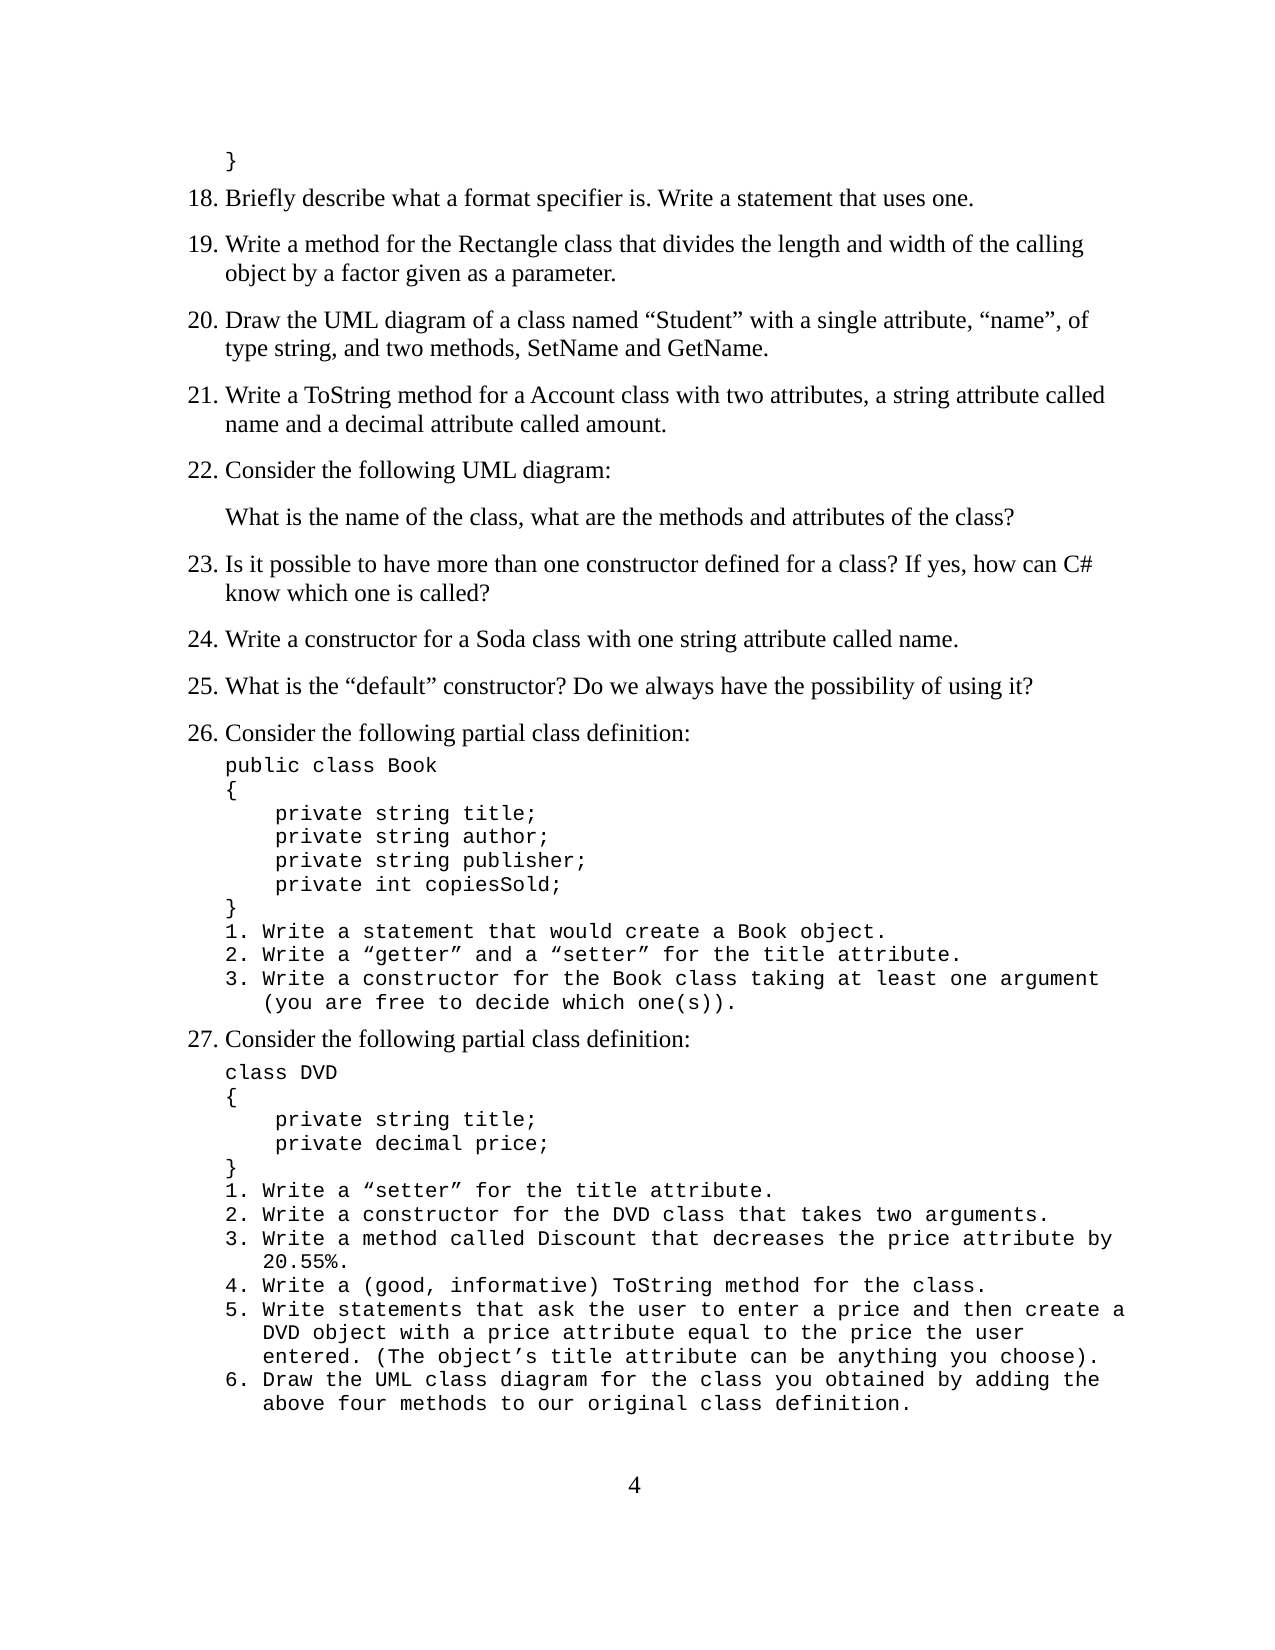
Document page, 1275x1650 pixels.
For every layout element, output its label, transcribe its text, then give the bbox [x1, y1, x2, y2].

list Write a method for the Rectangle class that divides the length and width of the calling object by a factor given as a parameter. [187, 229, 1125, 287]
list public class Book [187, 755, 1125, 779]
list Write statements that ask the user to enter a price and then create a DVD object with a price attribute equal to the price the user entered. (The object’s title attribute can be anything you choose). [225, 1298, 1125, 1369]
list Briefly describe what a format specifier is. Write a statement that uses one. [187, 183, 1125, 211]
list Consider the following UML diagram: [187, 456, 1125, 484]
list { [187, 1086, 1125, 1109]
list Write a (good, informative) ToString method for the class. [225, 1275, 1125, 1298]
list private int copiesSold; [187, 873, 1125, 897]
list private string title; [187, 803, 1125, 826]
list private decimal price; [187, 1133, 1125, 1157]
list Write a “getter” and a “setter” for the title attribute. [225, 944, 1125, 968]
list Write a constructor for the DVD class that takes two arguments. [225, 1204, 1125, 1228]
list private string publisher; [187, 850, 1125, 873]
list Consider the following partial class definition: [187, 718, 1125, 746]
list Write a method called Discount that decreases the price attribute by 20.55%. [225, 1228, 1125, 1275]
list } [187, 897, 1125, 921]
list Write a ToString method for a Account class with two attributes, a string attribute called name and a decimal attribute called amount. [187, 380, 1125, 438]
list What is the “default” constructor? Do we always have the possibility of using it? [187, 671, 1125, 700]
list } [187, 150, 1125, 174]
list Write a statement that would create a Book object. [225, 921, 1125, 944]
list private string author; [187, 826, 1125, 850]
list private string title; [187, 1109, 1125, 1133]
list } [187, 1157, 1125, 1180]
list Draw the UML class diagram for the class you obtained by adding the above four methods to our original class definition. [225, 1369, 1125, 1417]
list { [187, 779, 1125, 803]
list What is the name of the class, what are the methods and attributes of the class? [187, 502, 1125, 531]
list class DVD [187, 1062, 1125, 1086]
list Draw the UML diagram of a class named “Student” with a single attribute, “name”, of type string, and two methods, SetName and GetName. [187, 305, 1125, 362]
list Consider the following partial class definition: [187, 1024, 1125, 1053]
list Write a constructor for the Book class taking at least one argument (you are free to decide which one(s)). [225, 968, 1125, 1015]
list Is it possible to have more than one constructor defined for a class? If yes, how can C# know which one is called? [187, 549, 1125, 606]
list Write a constructor for a Soda class with one string attribute called name. [187, 624, 1125, 653]
list Write a “setter” for the title attribute. [225, 1180, 1125, 1204]
